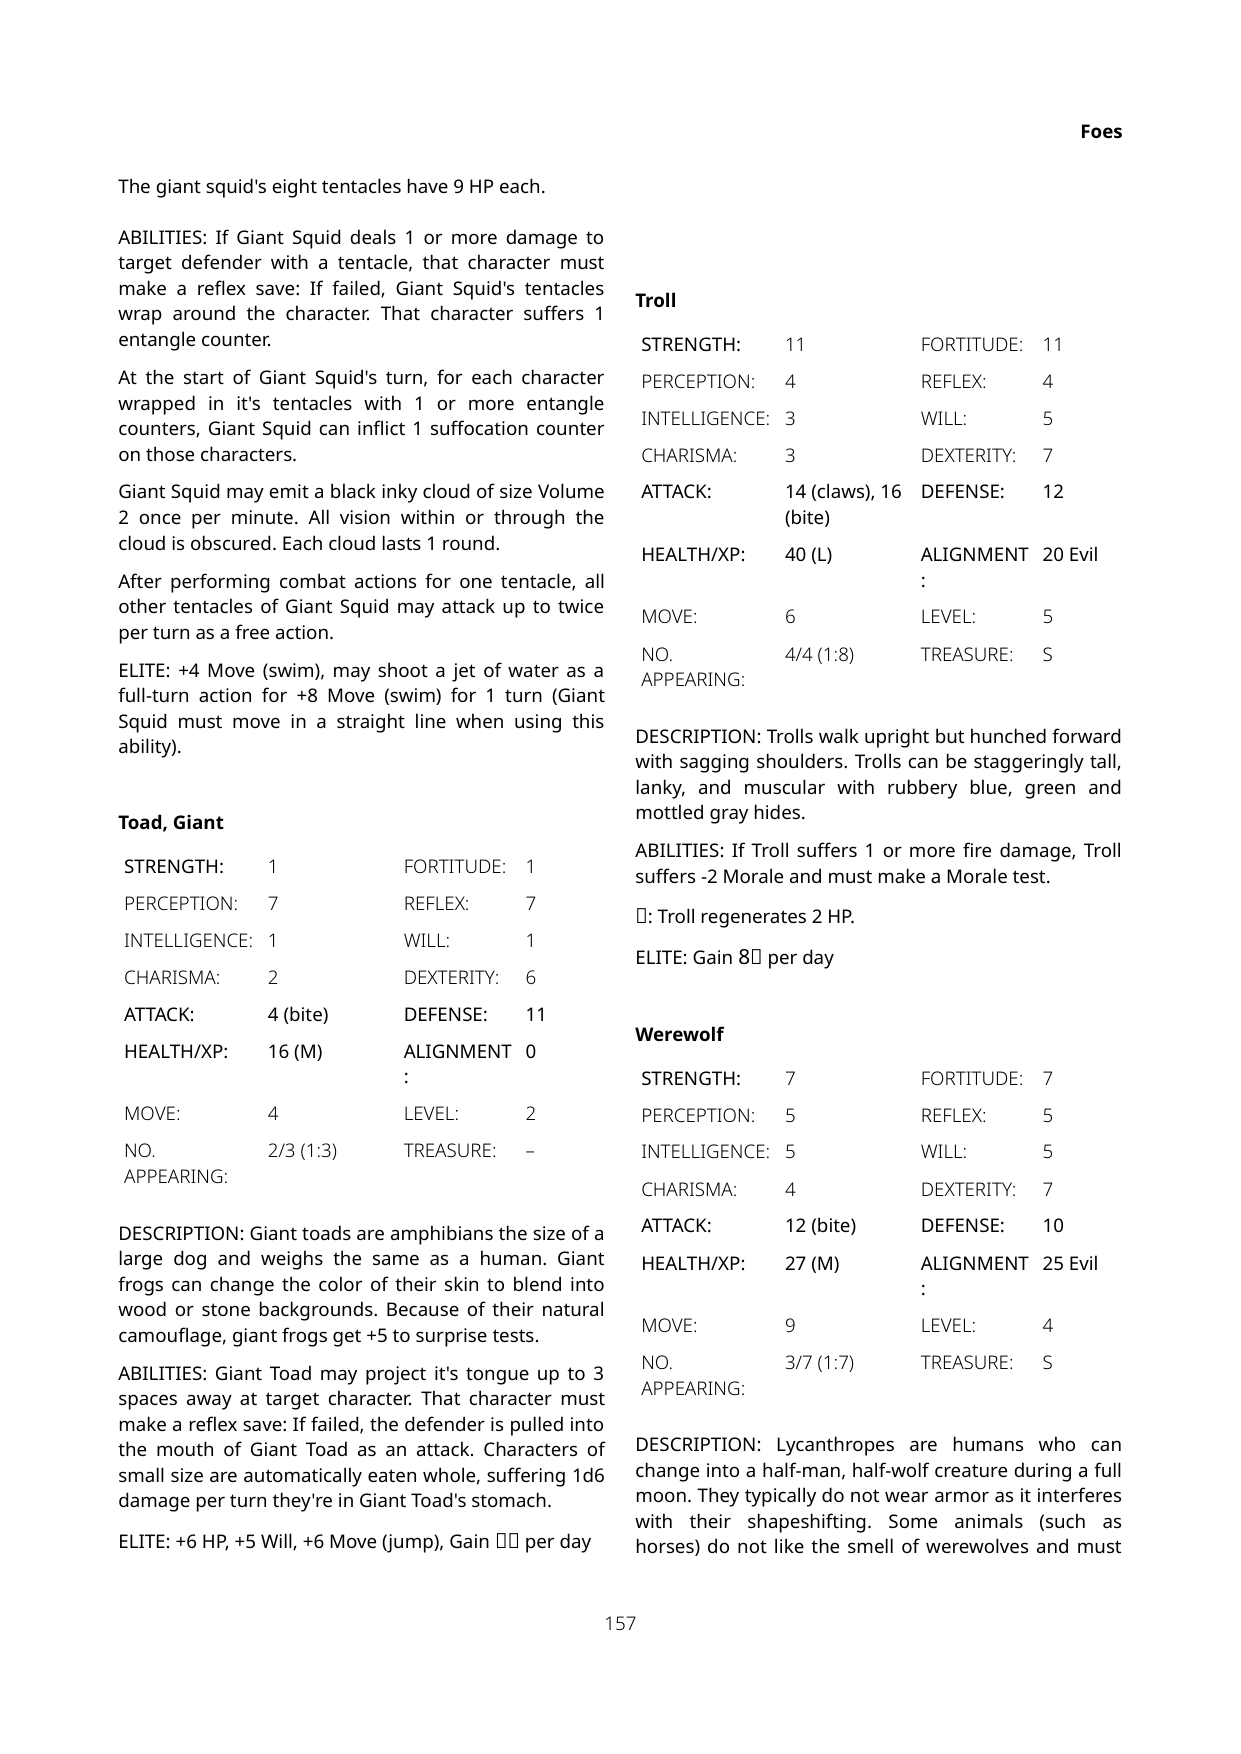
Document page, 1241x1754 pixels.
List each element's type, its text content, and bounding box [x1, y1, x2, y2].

table_cell 20 Evil [1037, 536, 1123, 598]
text ELITE: +6 HP, +5 Will, +6 Move (jump), Gain  per day [118, 1526, 605, 1554]
table_cell DEXTERITY: [398, 959, 520, 996]
table_cell 27 (M) [779, 1244, 915, 1307]
table_cell 2 [262, 959, 398, 996]
table_cell 5 [779, 1133, 915, 1170]
table_cell 7 [1037, 436, 1123, 473]
table_cell INTELLIGENCE: [118, 922, 262, 958]
table_cell 4 [262, 1095, 398, 1132]
table_cell 7 [1037, 1170, 1123, 1207]
text Troll [635, 287, 1122, 313]
text At the start of Giant Squid's turn, for each character wrapped in it's tentacles with 1 or more entangle counters, Giant Squid can inflict 1 suffocation counter on those characters. [118, 364, 605, 466]
text ABILITIES: If Giant Squid deals 1 or more damage to target defender with a tentacle, that character must make a reflex save: If failed, Giant Squid's tentacles wrap around the character. That character suffers 1 entangle counter. [118, 224, 605, 352]
table_cell S [1037, 635, 1123, 698]
table_cell HEALTH/XP: [635, 1244, 779, 1307]
table_cell 1 [262, 922, 398, 958]
text DESCRIPTION: Giant toads are amphibians the size of a large dog and weighs the same as a human. Giant frogs can change the color of their skin to blend into wood or stone backgrounds. Because of their natural camouflage, giant frogs get +5 to surprise tests. [118, 1194, 605, 1348]
table_cell HEALTH/XP: [118, 1033, 262, 1095]
table_header 7 [779, 1059, 915, 1096]
table_cell 3 [779, 436, 915, 473]
table_cell INTELLIGENCE: [635, 399, 779, 436]
table_cell ATTACK: [635, 473, 779, 536]
table_header FORTITUDE: [915, 1059, 1037, 1096]
table_cell S [1037, 1344, 1123, 1406]
table_header 1 [520, 848, 606, 884]
text Toad, Giant [118, 809, 605, 835]
table_cell 4 [1037, 362, 1123, 399]
table_cell 14 (claws), 16 (bite) [779, 473, 915, 536]
table_cell WILL: [915, 1133, 1037, 1170]
table_cell 5 [1037, 598, 1123, 635]
table_cell WILL: [915, 399, 1037, 436]
text ELITE: Gain 8 per day [635, 942, 1122, 971]
table_cell 4 [779, 362, 915, 399]
table_cell LEVEL: [915, 1307, 1037, 1343]
table_cell ALIGNMENT: [915, 1244, 1037, 1307]
table_header FORTITUDE: [915, 325, 1037, 362]
text Werewolf [635, 1021, 1122, 1047]
table_cell 11 [520, 996, 606, 1032]
table_header STRENGTH: [118, 848, 262, 884]
table_cell DEFENSE: [915, 473, 1037, 536]
table_cell NO. APPEARING: [118, 1132, 262, 1194]
table_cell PERCEPTION: [118, 885, 262, 922]
table_cell CHARISMA: [635, 1170, 779, 1207]
table_cell MOVE: [635, 1307, 779, 1343]
table_cell 4/4 (1:8) [779, 635, 915, 698]
table_cell 7 [262, 885, 398, 922]
text Giant Squid may emit a black inky cloud of size Volume 2 once per minute. All vision within or through the cloud is obscured. Each cloud lasts 1 round. [118, 479, 605, 555]
table_header 7 [1037, 1059, 1123, 1096]
table_cell 25 Evil [1037, 1244, 1123, 1307]
table_cell 12 [1037, 473, 1123, 536]
table_cell PERCEPTION: [635, 362, 779, 399]
table_header 11 [1037, 325, 1123, 362]
table_cell REFLEX: [915, 1096, 1037, 1133]
table_cell 6 [779, 598, 915, 635]
table_cell LEVEL: [398, 1095, 520, 1132]
text ABILITIES: If Troll suffers 1 or more fire damage, Troll suffers -2 Morale and must make a Morale test. [635, 838, 1122, 889]
text The giant squid's eight tentacles have 9 HP each. [118, 173, 605, 199]
table_cell CHARISMA: [118, 959, 262, 996]
table_cell DEFENSE: [915, 1207, 1037, 1244]
table_cell 3/7 (1:7) [779, 1344, 915, 1406]
table_header STRENGTH: [635, 325, 779, 362]
table_cell – [520, 1132, 606, 1194]
table_cell NO. APPEARING: [635, 635, 779, 698]
table_cell NO. APPEARING: [635, 1344, 779, 1406]
table_cell PERCEPTION: [635, 1096, 779, 1133]
text After performing combat actions for one tentacle, all other tentacles of Giant Squid may attack up to twice per turn as a free action. [118, 568, 605, 644]
table_cell TREASURE: [398, 1132, 520, 1194]
table_cell 12 (bite) [779, 1207, 915, 1244]
table_cell ATTACK: [118, 996, 262, 1032]
table_cell DEXTERITY: [915, 1170, 1037, 1207]
table_cell ALIGNMENT: [398, 1033, 520, 1095]
table_header FORTITUDE: [398, 848, 520, 884]
table_header 1 [262, 848, 398, 884]
table_cell 1 [520, 922, 606, 958]
table_cell 9 [779, 1307, 915, 1343]
table_cell 5 [1037, 1096, 1123, 1133]
table_header STRENGTH: [635, 1059, 779, 1096]
text DESCRIPTION: Trolls walk upright but hunched forward with sagging shoulders. Trolls can be staggeringly tall, lanky, and muscular with rubbery blue, green and mottled gray hides. [635, 698, 1122, 825]
table_cell 3 [779, 399, 915, 436]
table_cell TREASURE: [915, 1344, 1037, 1406]
table_cell MOVE: [118, 1095, 262, 1132]
table_cell 6 [520, 959, 606, 996]
table_cell TREASURE: [915, 635, 1037, 698]
table_cell 5 [1037, 1133, 1123, 1170]
text DESCRIPTION: Lycanthropes are humans who can change into a half-man, half-wolf creature during a full moon. They typically do not wear armor as it interferes with their shapeshifting. Some animals (such as horses) do not like the smell of werewolves and must [635, 1406, 1122, 1559]
table_cell 4 [779, 1170, 915, 1207]
table_cell 40 (L) [779, 536, 915, 598]
table_cell 0 [520, 1033, 606, 1095]
table_cell 5 [1037, 399, 1123, 436]
text ABILITIES: Giant Toad may project it's tongue up to 3 spaces away at target character. That character must make a reflex save: If failed, the defender is pulled into the mouth of Giant Toad as an attack. Characters of small size are automatically eaten whole, suffering 1d6 damage per turn they're in Giant Toad's stomach. [118, 1360, 605, 1513]
table_cell ATTACK: [635, 1207, 779, 1244]
table_cell DEFENSE: [398, 996, 520, 1032]
table_cell 4 [1037, 1307, 1123, 1343]
table_cell MOVE: [635, 598, 779, 635]
table_cell REFLEX: [915, 362, 1037, 399]
table_cell 10 [1037, 1207, 1123, 1244]
table_cell 4 (bite) [262, 996, 398, 1032]
table_cell CHARISMA: [635, 436, 779, 473]
text ELITE: +4 Move (swim), may shoot a jet of water as a full-turn action for +8 Move (swim) for 1 turn (Giant Squid must move in a straight line when using this ability). [118, 657, 605, 759]
text : Troll regenerates 2 HP. [635, 901, 1122, 930]
table_cell 2 [520, 1095, 606, 1132]
table_cell LEVEL: [915, 598, 1037, 635]
table_cell INTELLIGENCE: [635, 1133, 779, 1170]
table_cell 5 [779, 1096, 915, 1133]
table_cell WILL: [398, 922, 520, 958]
table_cell REFLEX: [398, 885, 520, 922]
table_cell 7 [520, 885, 606, 922]
table_cell 16 (M) [262, 1033, 398, 1095]
table_header 11 [779, 325, 915, 362]
table_cell DEXTERITY: [915, 436, 1037, 473]
table_cell 2/3 (1:3) [262, 1132, 398, 1194]
table_cell ALIGNMENT: [915, 536, 1037, 598]
table_cell HEALTH/XP: [635, 536, 779, 598]
